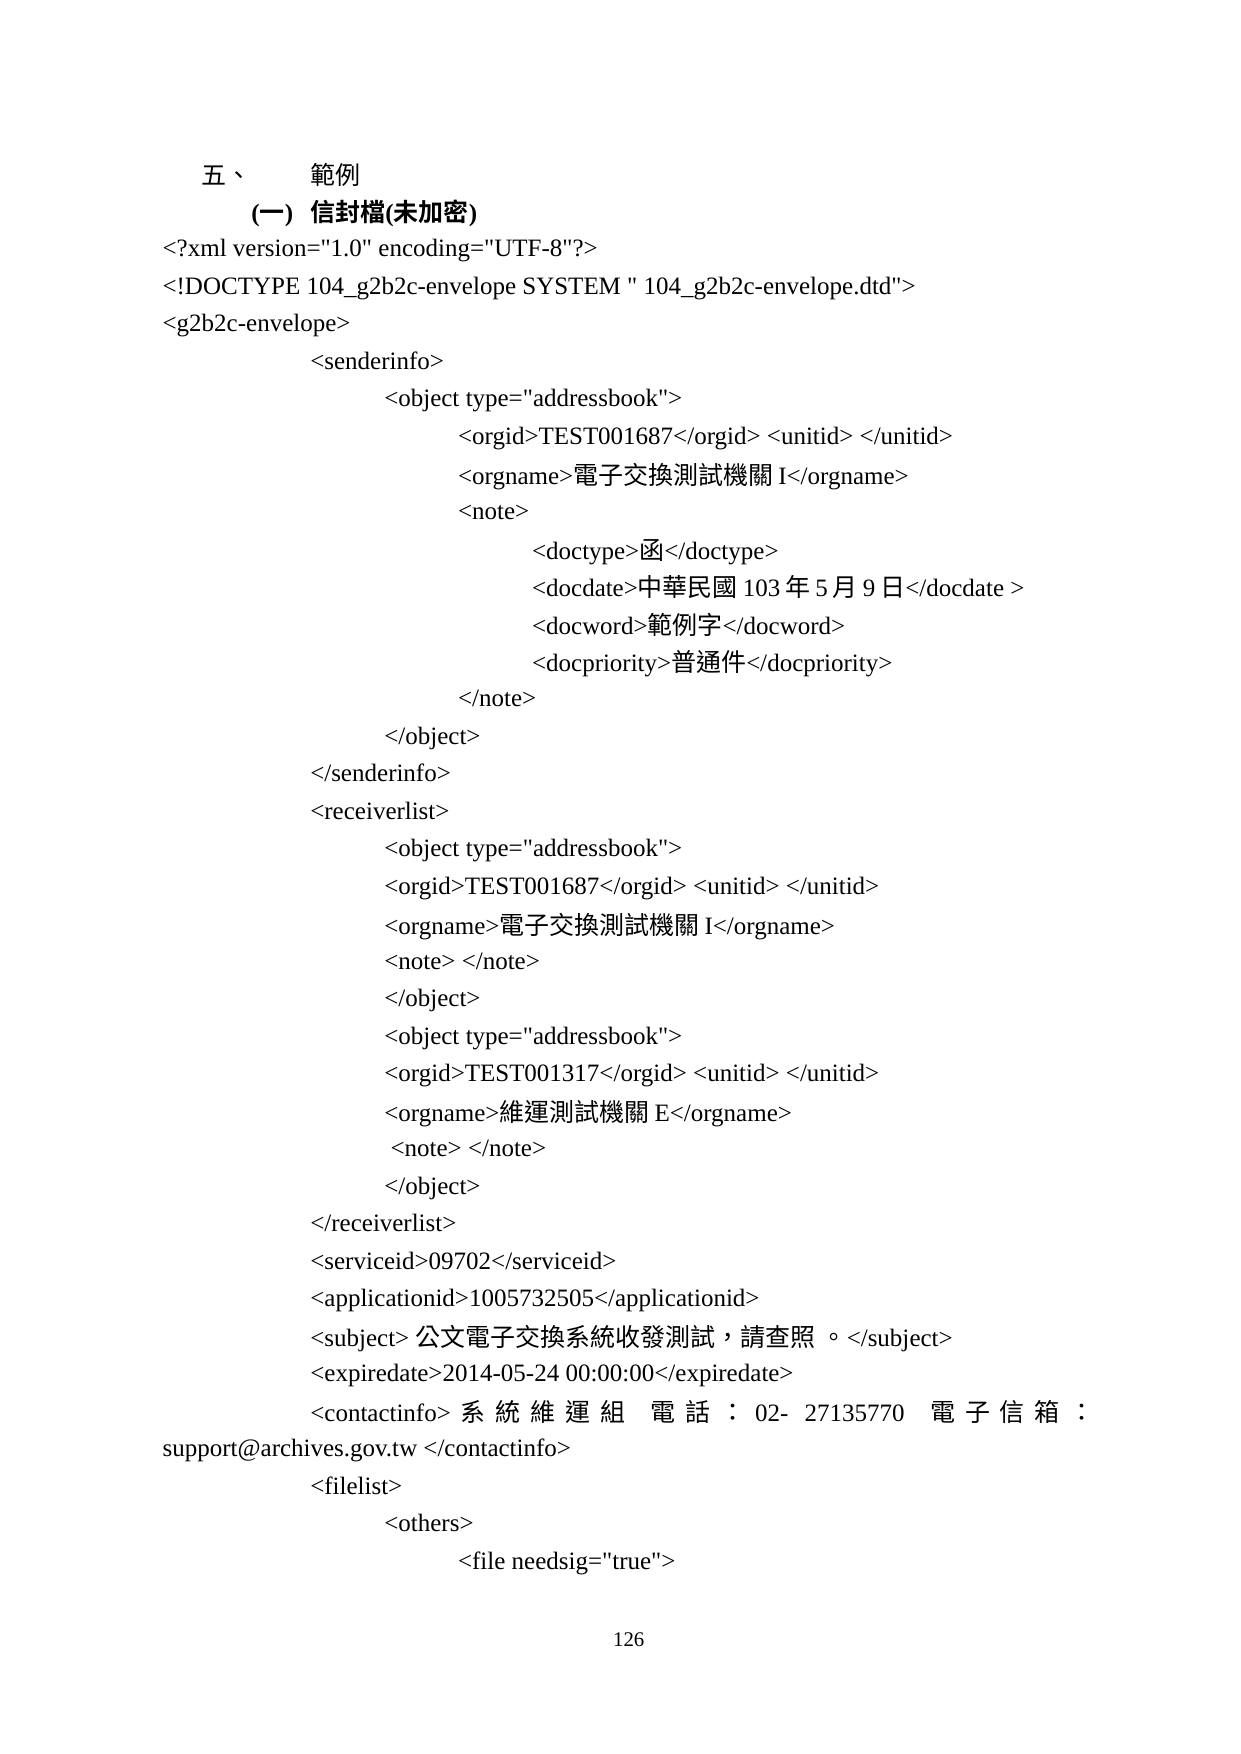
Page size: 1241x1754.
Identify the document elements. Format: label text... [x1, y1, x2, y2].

subtitle 範例 [201, 154, 1094, 192]
text </note> [162, 679, 1094, 717]
text <note> </note> [162, 1129, 1094, 1167]
text <applicationid>1005732505</applicationid> [162, 1279, 1094, 1317]
text <?xml version="1.0" encoding="UTF-8"?> [162, 229, 1094, 267]
text <docword>範例字</docword> [162, 604, 1094, 642]
text <orgid>TEST001687</orgid> <unitid> </unitid> [162, 867, 1094, 904]
text <others> [162, 1504, 1094, 1542]
text <note> </note> [162, 942, 1094, 979]
text <file needsig="true"> [162, 1542, 1094, 1579]
text <orgname>電子交換測試機關I</orgname> [162, 454, 1094, 492]
text <docdate>中華民國103年5月9日</docdate > [162, 567, 1094, 604]
text <serviceid>09702</serviceid> [162, 1242, 1094, 1279]
text <orgid>TEST001687</orgid> <unitid> </unitid> [162, 417, 1094, 454]
subtitle 信封檔(未加密) [251, 192, 1094, 229]
text <g2b2c-envelope> [162, 304, 1094, 342]
text <docpriority>普通件</docpriority> [162, 642, 1094, 679]
text <senderinfo> [162, 342, 1094, 379]
text <orgname>維運測試機關E</orgname> [162, 1092, 1094, 1129]
text <orgname>電子交換測試機關I</orgname> [162, 904, 1094, 942]
text <object type="addressbook"> [162, 829, 1094, 867]
text <!DOCTYPE 104_g2b2c-envelope SYSTEM " 104_g2b2c-envelope.dtd"> [162, 267, 1094, 304]
text <doctype>函</doctype> [162, 529, 1094, 567]
text <note> [162, 492, 1094, 529]
text <orgid>TEST001317</orgid> <unitid> </unitid> [162, 1054, 1094, 1092]
text <receiverlist> [162, 792, 1094, 829]
text </object> [162, 717, 1094, 754]
text <subject> 公文電子交換系統收發測試，請查照 。</subject> [162, 1317, 1094, 1354]
text <expiredate>2014-05-24 00:00:00</expiredate> [162, 1354, 1094, 1392]
text <filelist> [162, 1467, 1094, 1504]
text <object type="addressbook"> [162, 379, 1094, 417]
text </receiverlist> [162, 1204, 1094, 1242]
text </object> [162, 1167, 1094, 1204]
text </object> [162, 979, 1094, 1017]
text </senderinfo> [162, 754, 1094, 792]
text <contactinfo>系統維運組 電話：02- 27135770 電子信箱：support@archives.gov.tw </contactinfo> [162, 1392, 1094, 1467]
text <object type="addressbook"> [162, 1017, 1094, 1054]
